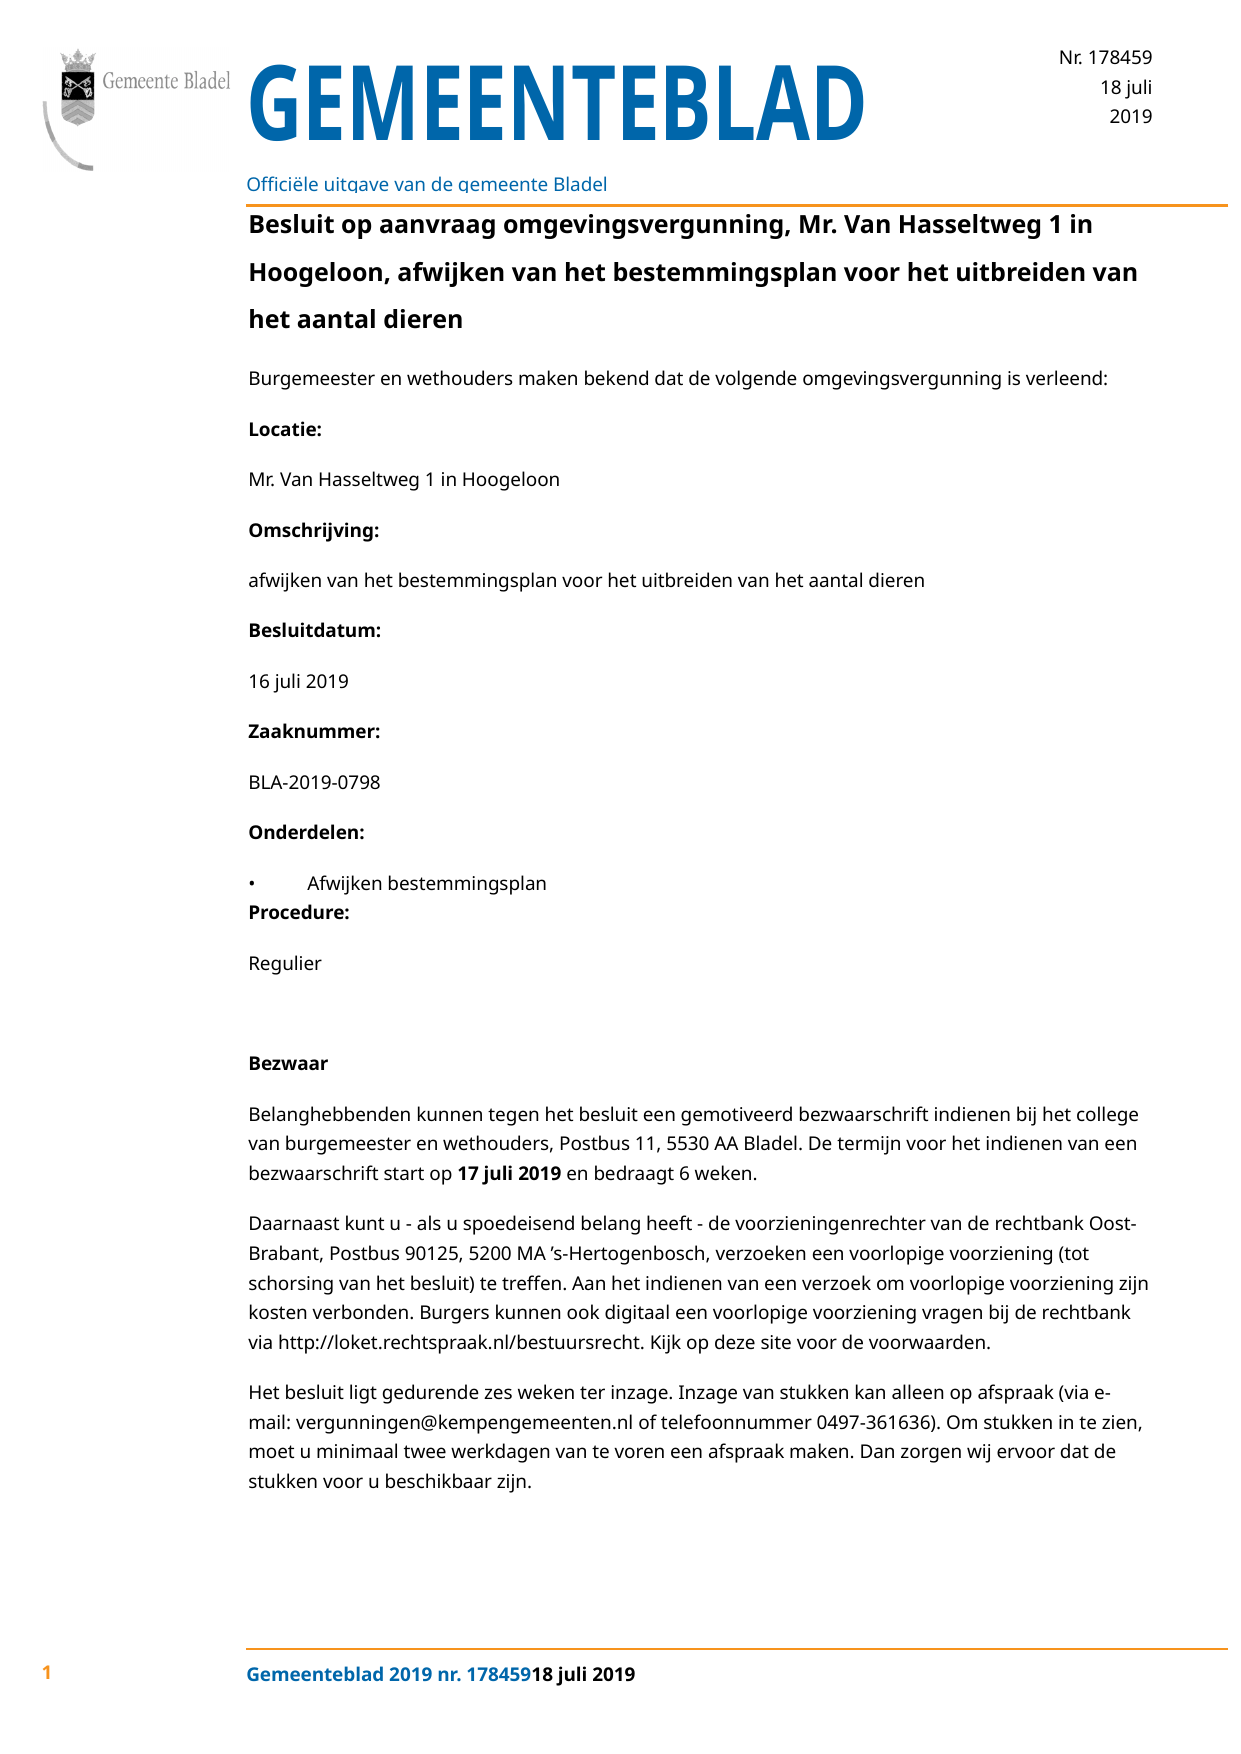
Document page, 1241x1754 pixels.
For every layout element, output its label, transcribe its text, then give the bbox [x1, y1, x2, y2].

text Burgemeester en wethouders maken bekend dat de volgende omgevingsvergunning is verleend: [248, 366, 1152, 391]
text Zaaknummer: [248, 718, 1152, 744]
text Mr. Van Hasseltweg 1 in Hoogeloon [248, 466, 1152, 492]
text Onderdelen: [248, 819, 1152, 845]
text Besluit op aanvraag omgevingsvergunning, Mr. Van Hasseltweg 1 in Hoogeloon, afwijken van het bestemmingsplan voor het uitbreiden van het aantal dieren [248, 207, 1152, 336]
text Daarnaast kunt u - als u spoedeisend belang heeft - de voorzieningenrechter van de rechtbank Oost-Brabant, Postbus 90125, 5200 MA ’s-Hertogenbosch, verzoeken een voorlopige voorziening (tot schorsing van het besluit) te treffen. Aan het indienen van een verzoek om voorlopige voorziening zijn kosten verbonden. Burgers kunnen ook digitaal een voorlopige voorziening vragen bij de rechtbank via http://loket.rechtspraak.nl/bestuursrecht. Kijk op deze site voor de voorwaarden. [248, 1211, 1152, 1354]
text Procedure: [248, 899, 1152, 925]
list Afwijken bestemmingsplan [248, 870, 1152, 895]
text BLA-2019-0798 [248, 769, 1152, 794]
text Besluitdatum: [248, 618, 1152, 643]
text Regulier [248, 950, 1152, 975]
text Belanghebbenden kunnen tegen het besluit een gemotiveerd bezwaarschrift indienen bij het college van burgemeester en wethouders, Postbus 11, 5530 AA Bladel. De termijn voor het indienen van een bezwaarschrift start op 17 juli 2019 en bedraagt 6 weken. [248, 1101, 1152, 1186]
text Locatie: [248, 416, 1152, 442]
picture [41, 47, 231, 172]
text Omschrijving: [248, 517, 1152, 542]
text Het besluit ligt gedurende zes weken ter inzage. Inzage van stukken kan alleen op afspraak (via e-mail: vergunningen@kempengemeenten.nl of telefoonnummer 0497-361636). Om stukken in te zien, moet u minimaal twee werkdagen van te voren een afspraak maken. Dan zorgen wij ervoor dat de stukken voor u beschikbaar zijn. [248, 1379, 1152, 1494]
text 16 juli 2019 [248, 668, 1152, 694]
text afwijken van het bestemmingsplan voor het uitbreiden van het aantal dieren [248, 567, 1152, 593]
text Bezwaar [248, 1051, 1152, 1076]
